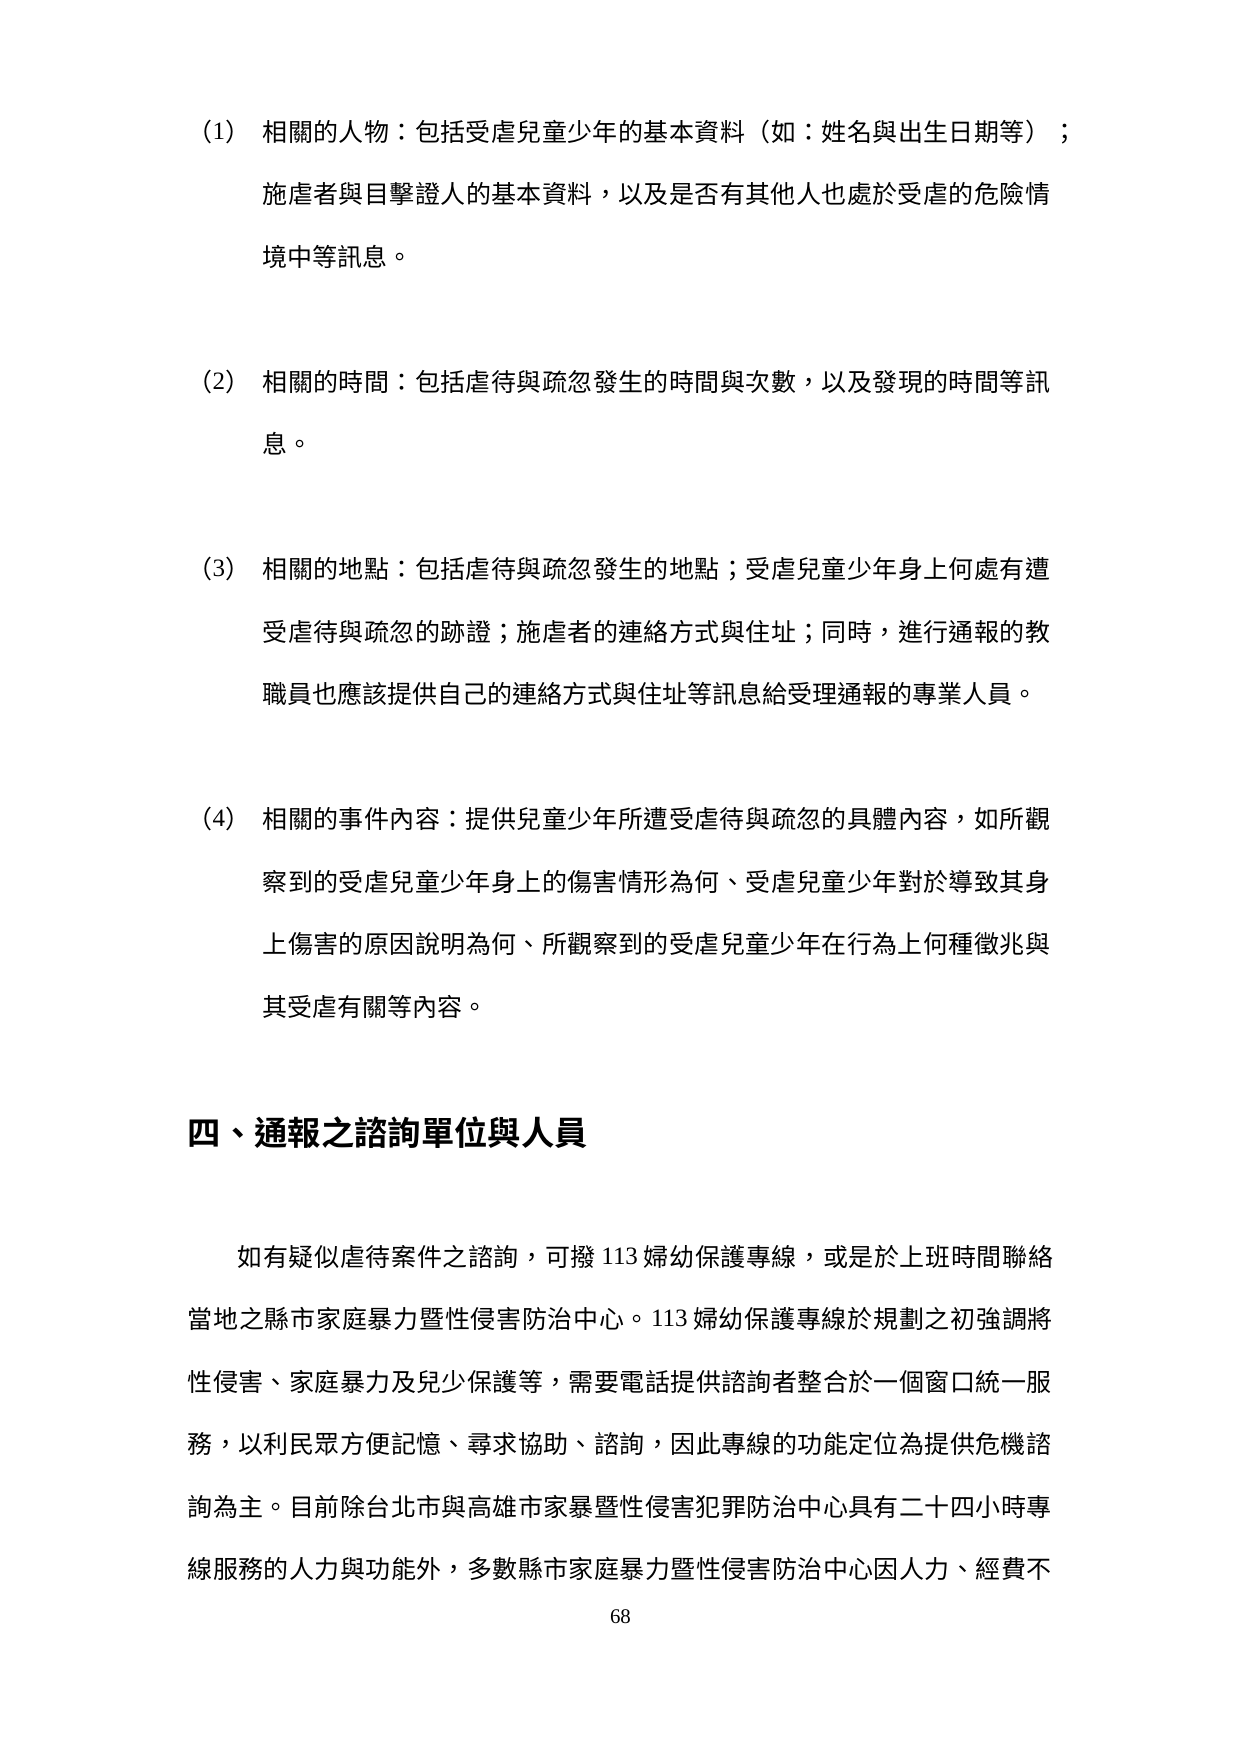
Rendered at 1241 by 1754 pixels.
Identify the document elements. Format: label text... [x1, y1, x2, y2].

text 如有疑似虐待案件之諮詢，可撥113婦幼保護專線，或是於上班時間聯絡當地之縣市家庭暴力暨性侵害防治中心。113婦幼保護專線於規劃之初強調將性侵害、家庭暴力及兒少保護等，需要電話提供諮詢者整合於一個窗口統一服務，以利民眾方便記憶、尋求協助、諮詢，因此專線的功能定位為提供危機諮詢為主。目前除台北市與高雄市家暴暨性侵害犯罪防治中心具有二十四小時專線服務的人力與功能外，多數縣市家庭暴力暨性侵害防治中心因人力、經費不 [187, 1214, 1053, 1589]
list 相關的事件內容：提供兒童少年所遭受虐待與疏忽的具體內容，如所觀察到的受虐兒童少年身上的傷害情形為何、受虐兒童少年對於導致其身上傷害的原因說明為何、所觀察到的受虐兒童少年在行為上何種徵兆與其受虐有關等內容。 [187, 776, 1053, 1026]
text 四、通報之諮詢單位與人員 [187, 1089, 1053, 1151]
list 相關的人物：包括受虐兒童少年的基本資料（如：姓名與出生日期等）；施虐者與目擊證人的基本資料，以及是否有其他人也處於受虐的危險情境中等訊息。 [187, 89, 1053, 276]
list 相關的時間：包括虐待與疏忽發生的時間與次數，以及發現的時間等訊息。 [187, 339, 1053, 464]
list 相關的地點：包括虐待與疏忽發生的地點；受虐兒童少年身上何處有遭受虐待與疏忽的跡證；施虐者的連絡方式與住址；同時，進行通報的教職員也應該提供自己的連絡方式與住址等訊息給受理通報的專業人員。 [187, 526, 1053, 714]
